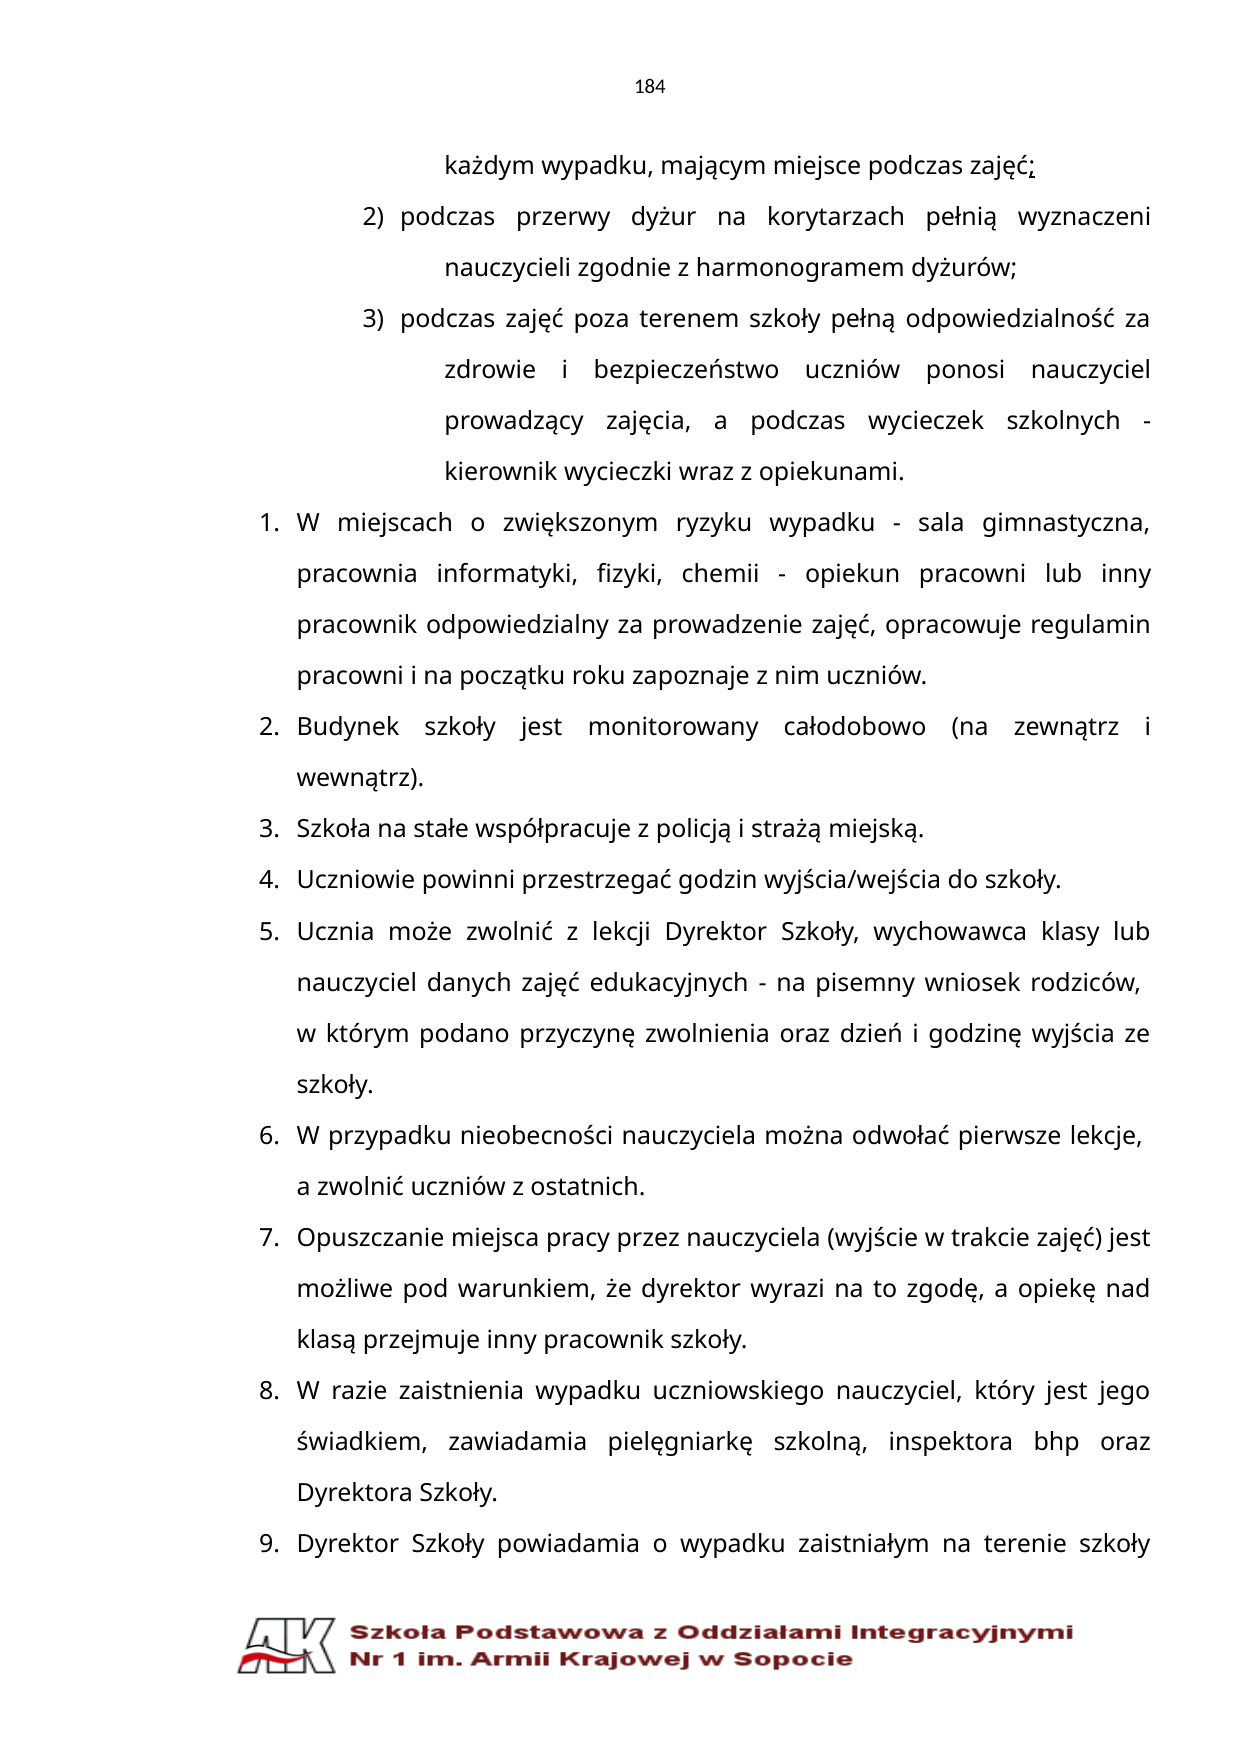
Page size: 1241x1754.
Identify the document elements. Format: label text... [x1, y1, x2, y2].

list Szkoła na stałe współpracuje z policją i strażą miejską. [259, 811, 1152, 845]
list W przypadku nieobecności nauczyciela można odwołać pierwsze lekcje, a zwolnić uczniów z ostatnich. [259, 1117, 1152, 1202]
list W razie zaistnienia wypadku uczniowskiego nauczyciel, który jest jego świadkiem, zawiadamia pielęgniarkę szkolną, inspektora bhp oraz Dyrektora Szkoły. [259, 1373, 1152, 1509]
list Dyrektor Szkoły powiadamia o wypadku zaistniałym na terenie szkoły [259, 1526, 1152, 1560]
list podczas przerwy dyżur na korytarzach pełnią wyznaczeni nauczycieli zgodnie z harmonogramem dyżurów; [362, 199, 1152, 284]
picture [236, 1611, 1122, 1680]
list Ucznia może zwolnić z lekcji Dyrektor Szkoły, wychowawca klasy lub nauczyciel danych zajęć edukacyjnych - na pisemny wniosek rodziców, w którym podano przyczynę zwolnienia oraz dzień i godzinę wyjścia ze szkoły. [259, 913, 1152, 1100]
list każdym wypadku, mającym miejsce podczas zajęć; [362, 148, 1152, 182]
list podczas zajęć poza terenem szkoły pełną odpowiedzialność za zdrowie i bezpieczeństwo uczniów ponosi nauczyciel prowadzący zajęcia, a podczas wycieczek szkolnych - kierownik wycieczki wraz z opiekunami. [362, 301, 1152, 488]
list Budynek szkoły jest monitorowany całodobowo (na zewnątrz i wewnątrz). [259, 709, 1152, 794]
list W miejscach o zwiększonym ryzyku wypadku - sala gimnastyczna, pracownia informatyki, fizyki, chemii - opiekun pracowni lub inny pracownik odpowiedzialny za prowadzenie zajęć, opracowuje regulamin pracowni i na początku roku zapoznaje z nim uczniów. [259, 505, 1152, 692]
list Uczniowie powinni przestrzegać godzin wyjścia/wejścia do szkoły. [259, 862, 1152, 896]
list Opuszczanie miejsca pracy przez nauczyciela (wyjście w trakcie zajęć) jest możliwe pod warunkiem, że dyrektor wyrazi na to zgodę, a opiekę nad klasą przejmuje inny pracownik szkoły. [259, 1219, 1152, 1356]
